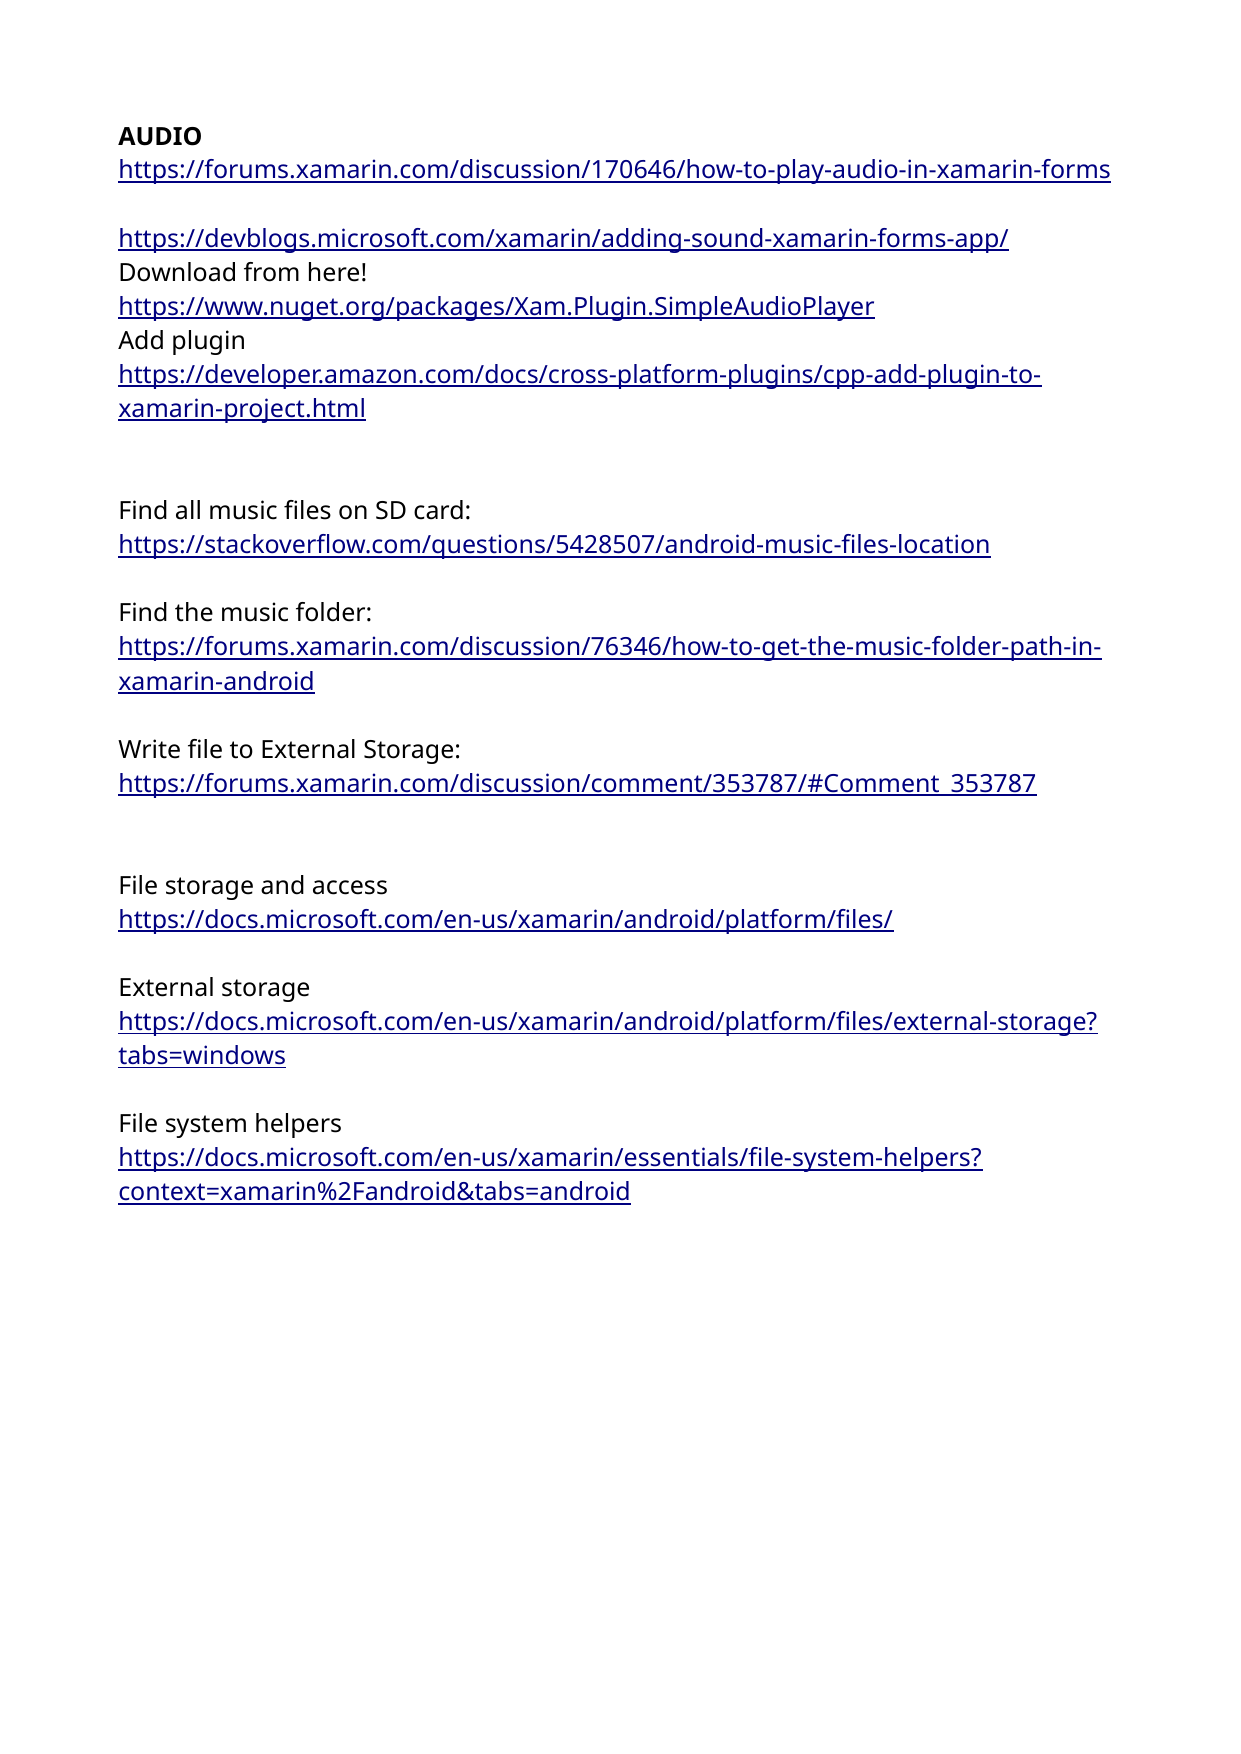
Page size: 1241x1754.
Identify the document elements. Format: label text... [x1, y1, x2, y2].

text https://forums.xamarin.com/discussion/76346/how-to-get-the-music-folder-path-in-xamarin-android [118, 629, 1122, 697]
text AUDIO [118, 118, 1122, 152]
text File storage and access [118, 867, 1122, 902]
text Write file to External Storage: [118, 731, 1122, 765]
text Add plugin [118, 322, 1122, 357]
text External storage [118, 970, 1122, 1004]
text https://docs.microsoft.com/en-us/xamarin/essentials/file-system-helpers?context=xamarin%2Fandroid&tabs=android [118, 1140, 1122, 1208]
text Find the music folder: [118, 595, 1122, 629]
text File system helpers [118, 1106, 1122, 1140]
text https://www.nuget.org/packages/Xam.Plugin.SimpleAudioPlayer [118, 288, 1122, 322]
text https://developer.amazon.com/docs/cross-platform-plugins/cpp-add-plugin-to-xamarin-project.html [118, 357, 1122, 425]
text https://forums.xamarin.com/discussion/comment/353787/#Comment_353787 [118, 765, 1122, 799]
text https://forums.xamarin.com/discussion/170646/how-to-play-audio-in-xamarin-forms [118, 152, 1122, 186]
text https://docs.microsoft.com/en-us/xamarin/android/platform/files/ [118, 902, 1122, 936]
text https://docs.microsoft.com/en-us/xamarin/android/platform/files/external-storage?tabs=windows [118, 1004, 1122, 1072]
text https://stackoverflow.com/questions/5428507/android-music-files-location [118, 527, 1122, 561]
text https://devblogs.microsoft.com/xamarin/adding-sound-xamarin-forms-app/ [118, 220, 1122, 254]
text Download from here! [118, 254, 1122, 288]
text Find all music files on SD card: [118, 493, 1122, 527]
